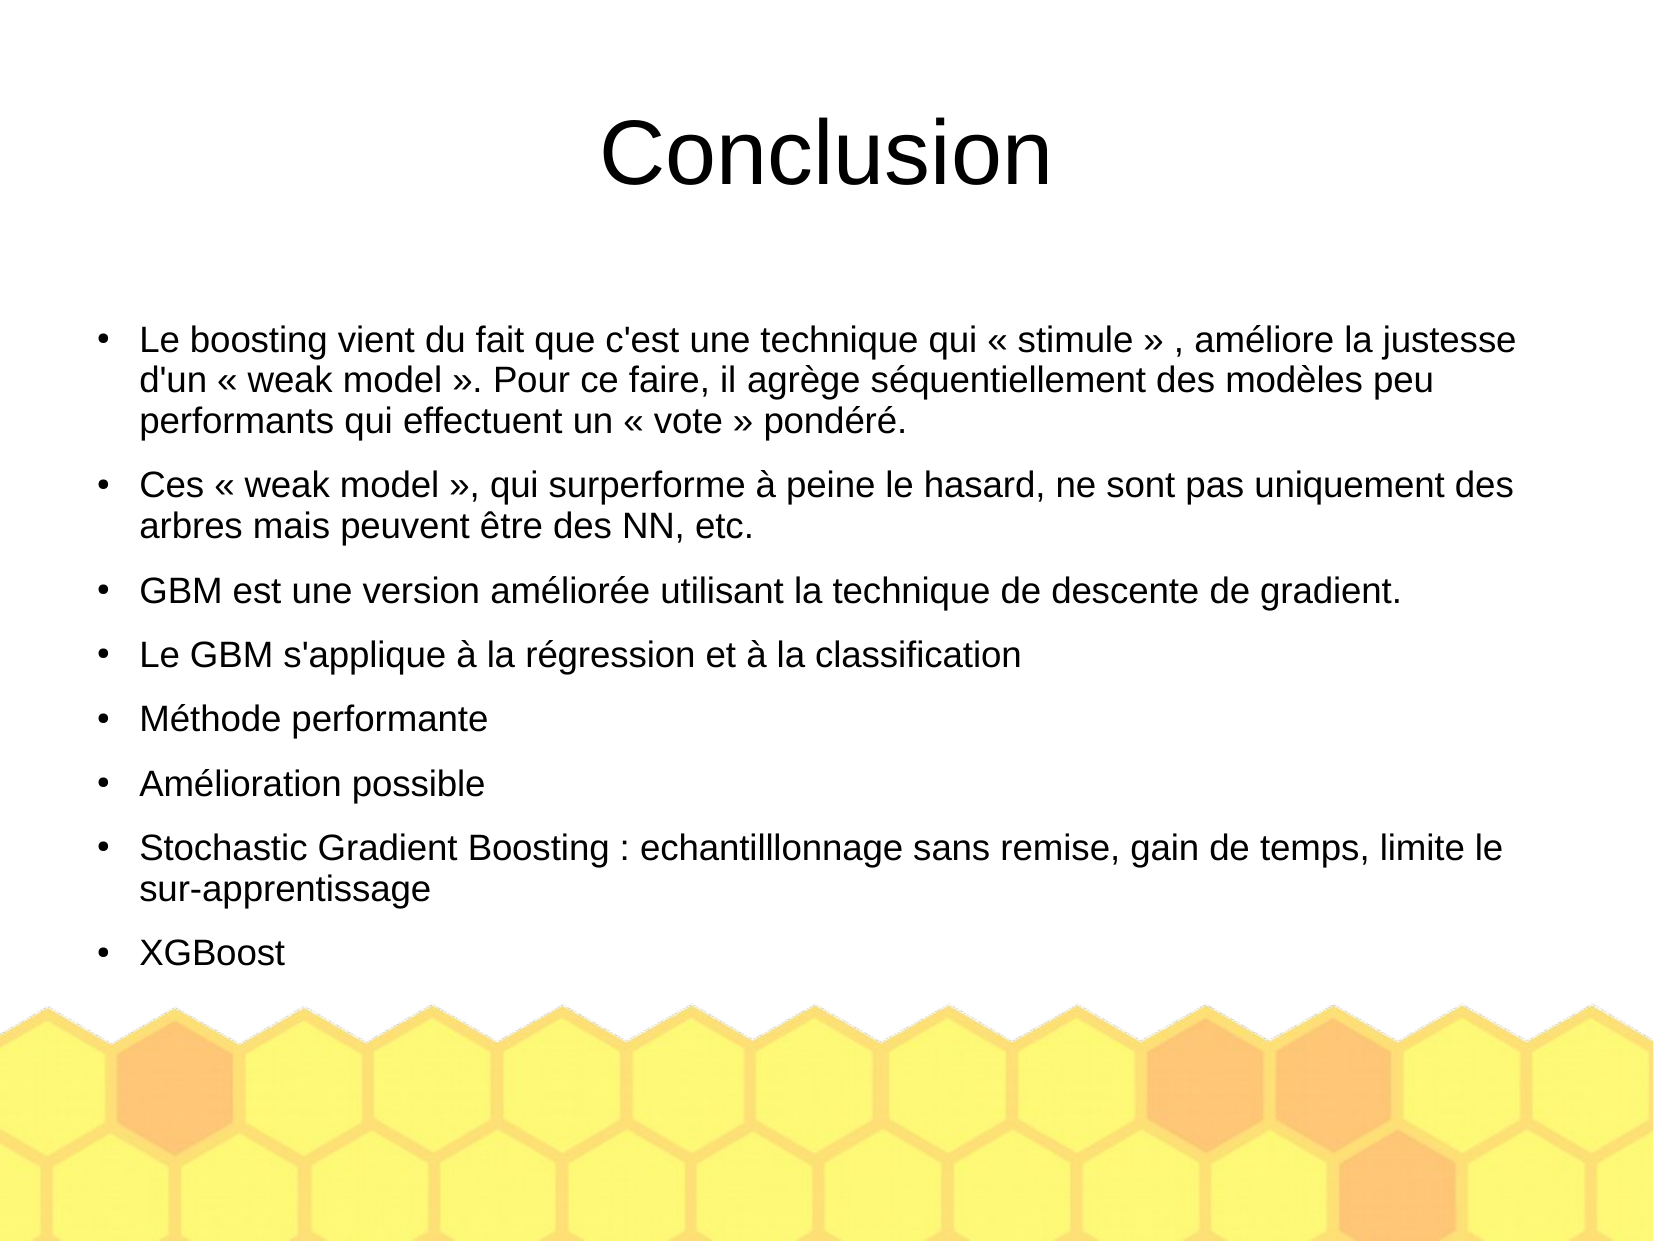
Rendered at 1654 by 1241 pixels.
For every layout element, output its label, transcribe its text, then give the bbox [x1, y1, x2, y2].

picture [0, 1001, 1654, 1241]
title Conclusion [82, 49, 1571, 254]
list Le boosting vient du fait que c'est une technique qui « stimule » , améliore la justesse d'un « weak model ». Pour ce faire, il agrège séquentiellement des modèles peu performants qui effectuent un « vote » pondéré. Ces « weak model », qui surperforme à peine le hasard, ne sont pas uniquement des arbres mais peuvent être des NN, etc. GBM est une version améliorée utilisant la technique de descente de gradient. Le GBM s'applique à la régression et à la classification Méthode performante Amélioration possible Stochastic Gradient Boosting : echantilllonnage sans remise, gain de temps, limite le sur-apprentissage XGBoost [82, 254, 1571, 974]
